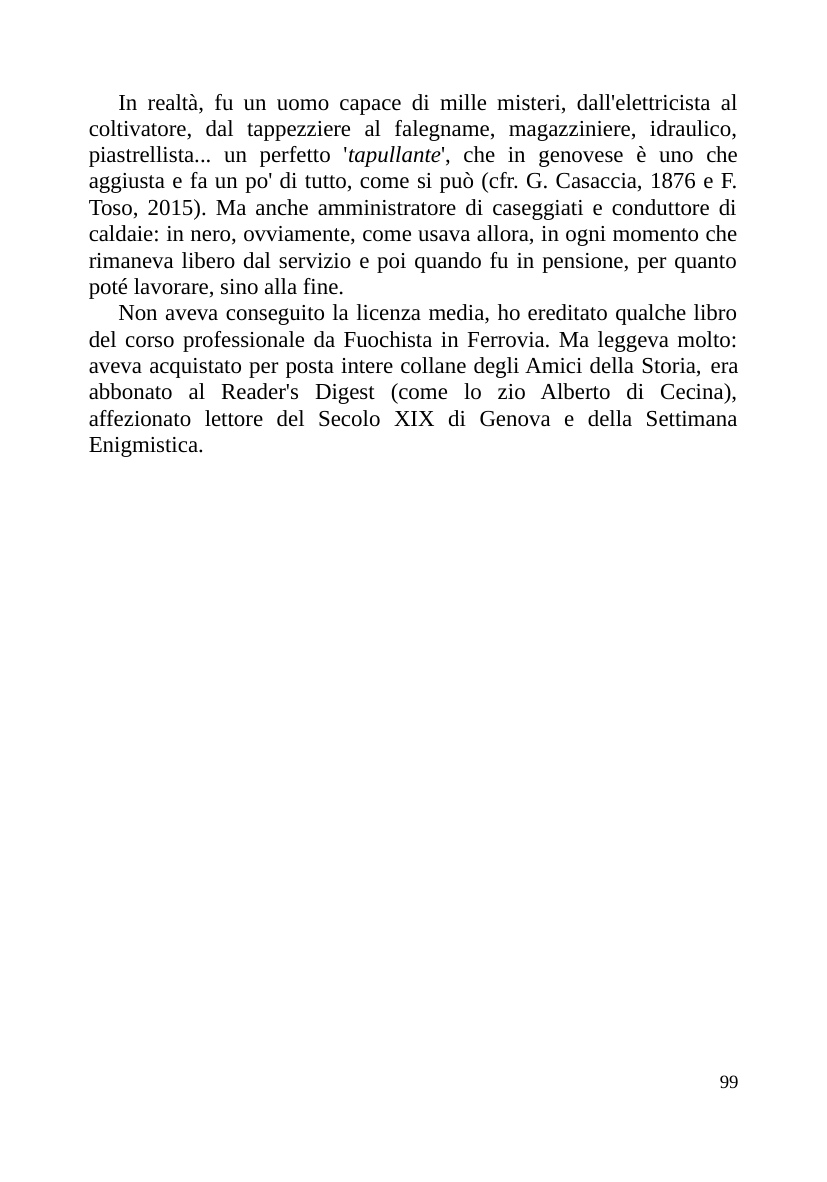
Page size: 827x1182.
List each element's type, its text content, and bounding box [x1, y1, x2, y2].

text Non aveva conseguito la licenza media, ho ereditato qualche libro del corso professionale da Fuochista in Ferrovia. Ma leggeva molto: aveva acquistato per posta intere collane degli Amici della Storia, era abbonato al Reader's Digest (come lo zio Alberto di Cecina), affezionato lettore del Secolo XIX di Genova e della Settimana Enigmistica. [88, 299, 738, 457]
text In realtà, fu un uomo capace di mille misteri, dall'elettricista al coltivatore, dal tappezziere al falegname, magazziniere, idraulico, piastrellista... un perfetto 'tapullante', che in genovese è uno che aggiusta e fa un po' di tutto, come si può (cfr. G. Casaccia, 1876 e F. Toso, 2015). Ma anche amministratore di caseggiati e conduttore di caldaie: in nero, ovviamente, come usava allora, in ogni momento che rimaneva libero dal servizio e poi quando fu in pensione, per quanto poté lavorare, sino alla fine. [88, 88, 738, 299]
